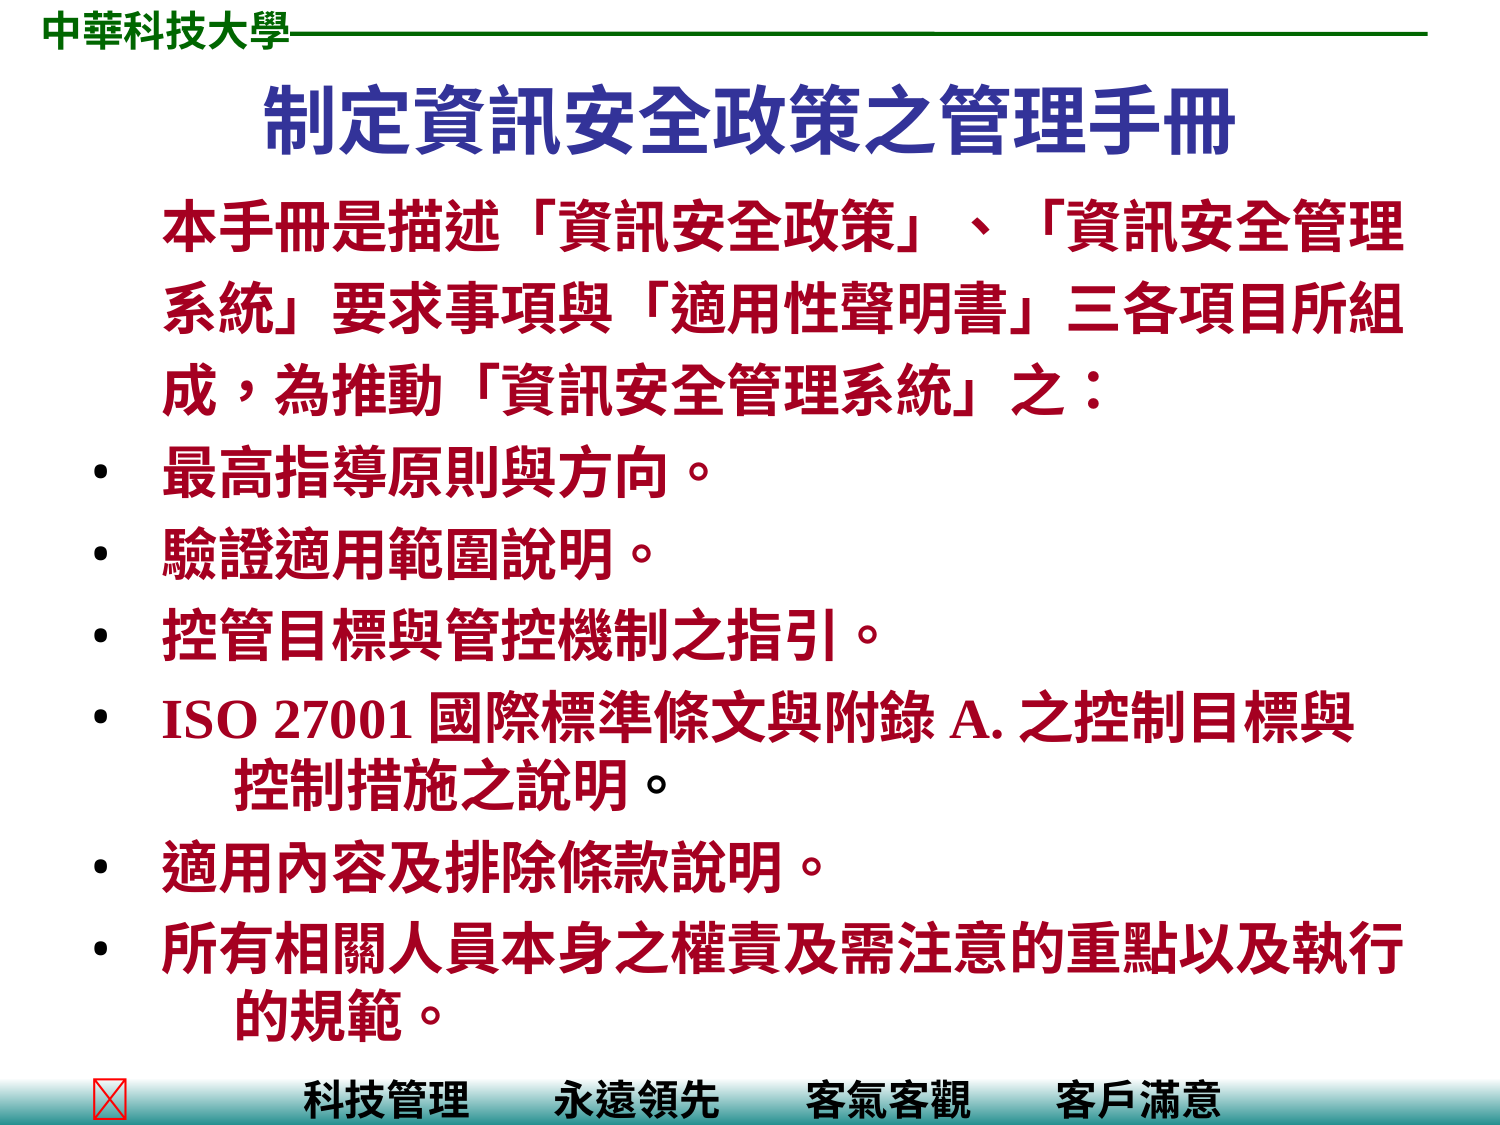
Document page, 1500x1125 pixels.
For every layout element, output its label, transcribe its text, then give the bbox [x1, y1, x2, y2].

list 本手冊是描述「資訊安全政策」、「資訊安全管理 系統」要求事項與「適用性聲明書」三各項目所組 成，為推動「資訊安全管理系統」之： 最高指導原則與方向。 驗證適用範圍說明。 控管目標與管控機制之指引。 ISO 27001國際標準條文與附錄A.之控制目標與控制措施之說明。 適用內容及排除條款說明。 所有相關人員本身之權責及需注意的重點以及執行的規範。 [75, 183, 1426, 1109]
title 制定資訊安全政策之管理手冊 [75, 50, 1426, 183]
